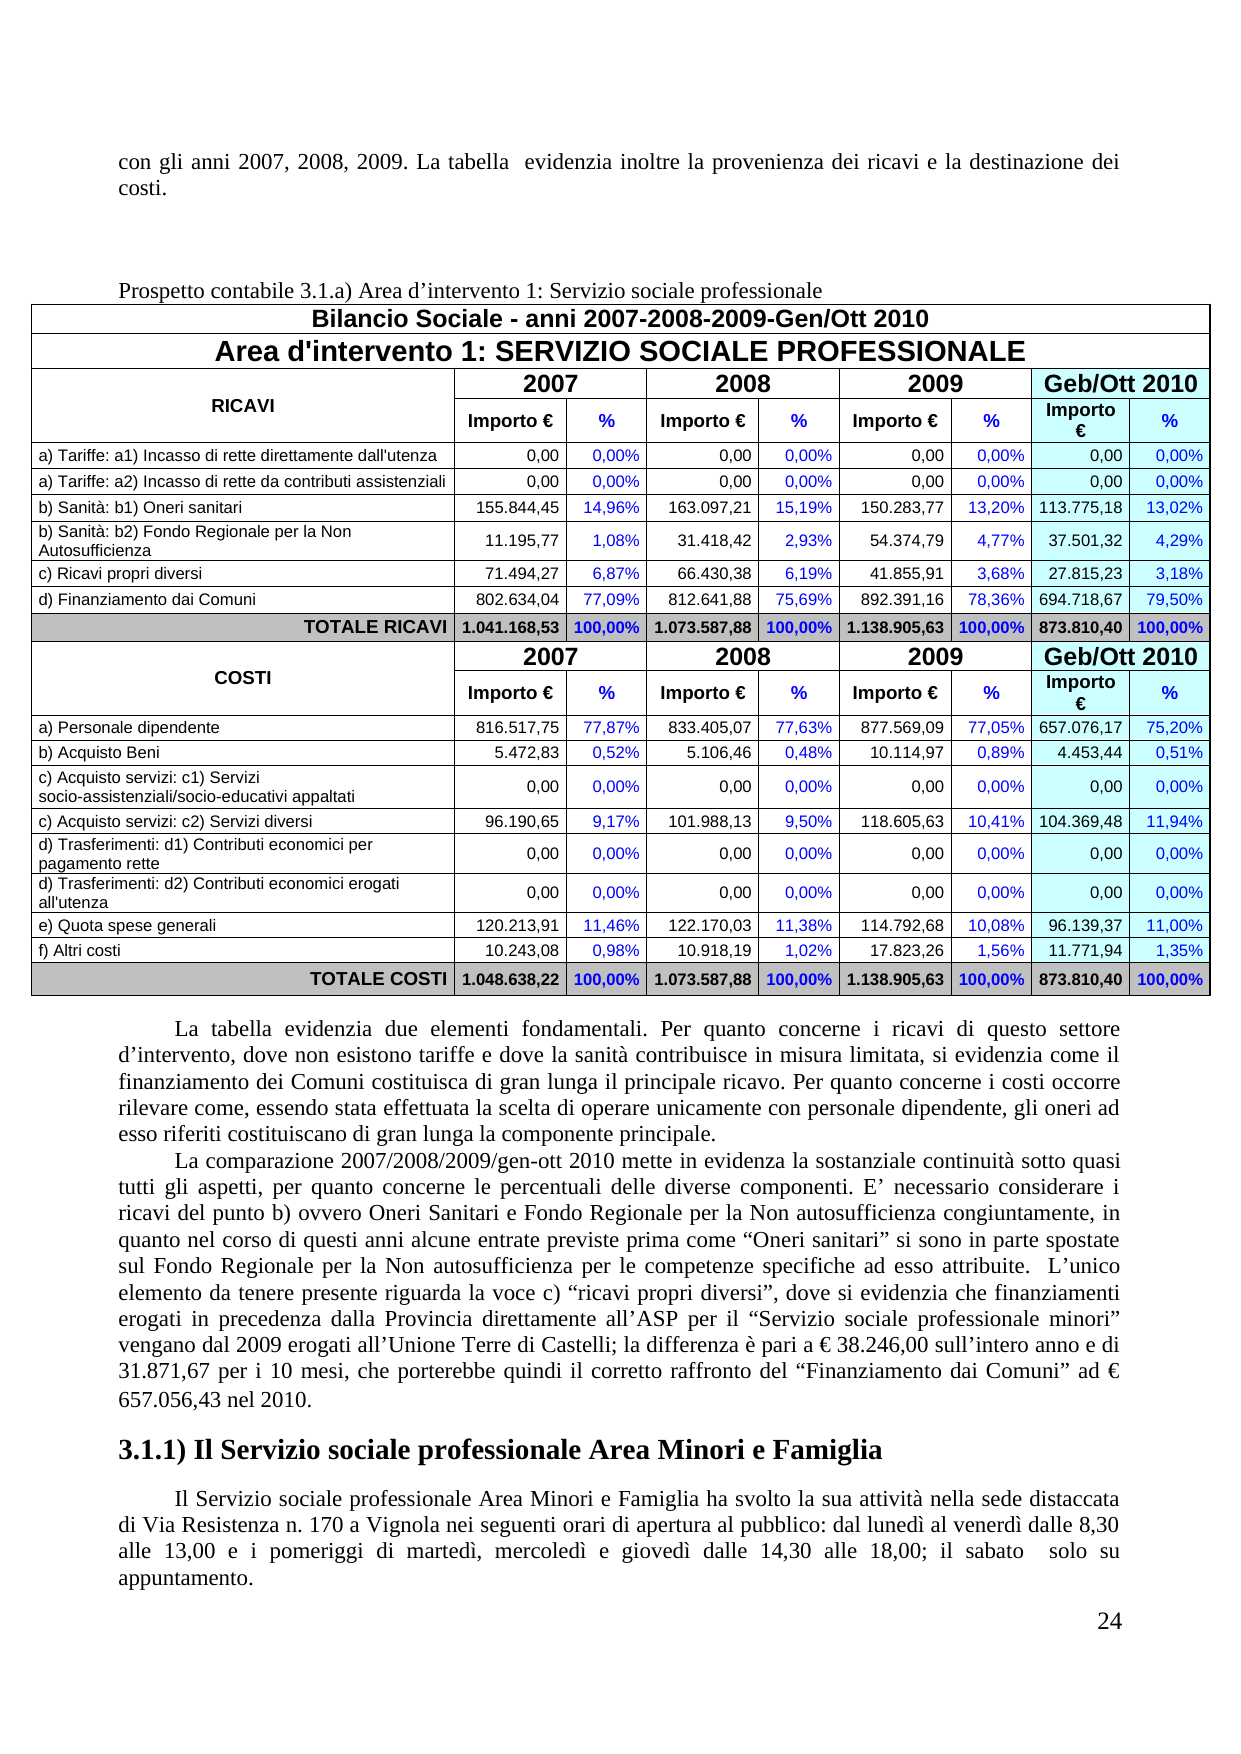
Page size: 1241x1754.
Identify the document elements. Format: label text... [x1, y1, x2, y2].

table_cell 6,19% [759, 561, 839, 586]
table_cell 0,89% [952, 741, 1031, 764]
table_cell 0,00% [759, 469, 839, 494]
table_cell 657.076,17 [1032, 716, 1129, 739]
table_cell 0,00% [952, 874, 1031, 912]
table_cell 0,00% [759, 766, 839, 808]
table_cell 0,00 [455, 874, 566, 912]
table_cell 11.195,77 [455, 522, 566, 560]
table_cell 77,87% [567, 716, 646, 739]
table_header Bilancio Sociale - anni 2007-2008-2009-Gen/Ott 2010 [32, 305, 1209, 333]
table_cell a) Tariffe: a2) Incasso di rette da contributi assistenziali [32, 469, 454, 494]
table_cell a) Personale dipendente [32, 716, 454, 739]
table_cell 5.472,83 [455, 741, 566, 764]
table_cell 11,38% [759, 913, 839, 937]
table_cell 0,00 [647, 443, 758, 468]
table_cell 0,00% [952, 834, 1031, 873]
table_cell 0,00% [1130, 469, 1209, 494]
table_cell 2,93% [759, 522, 839, 560]
table_cell 31.418,42 [647, 522, 758, 560]
table_cell 100,00% [952, 614, 1031, 641]
table_cell 27.815,23 [1032, 561, 1129, 586]
table_cell 100,00% [567, 963, 646, 995]
table_cell RICAVI [32, 369, 454, 442]
table_cell 54.374,79 [840, 522, 951, 560]
text La comparazione 2007/2008/2009/gen-ott 2010 mette in evidenza la sostanziale continuità sotto quasi tutti gli aspetti, per quanto concerne le percentuali delle diverse componenti. E’ necessario considerare i ricavi del punto b) ovvero Oneri Sanitari e Fondo Regionale per la Non autosufficienza congiuntamente, in quanto nel corso di questi anni alcune entrate previste prima come “Oneri sanitari” si sono in parte spostate sul Fondo Regionale per la Non autosufficienza per le competenze specifiche ad esso attribuite. L’unico elemento da tenere presente riguarda la voce c) “ricavi propri diversi”, dove si evidenzia che finanziamenti erogati in precedenza dalla Provincia direttamente all’ASP per il “Servizio sociale professionale minori” vengano dal 2009 erogati all’Unione Terre di Castelli; la differenza è pari a € 38.246,00 sull’intero anno e di 31.871,67 per i 10 mesi, che porterebbe quindi il corretto raffronto del “Finanziamento dai Comuni” ad € 657.056,43 nel 2010. [118, 1147, 1122, 1413]
table_cell 0,00 [455, 834, 566, 873]
table_cell Importo € [455, 399, 566, 442]
table_cell % [759, 671, 839, 714]
table_cell 96.139,37 [1032, 913, 1129, 937]
table_cell 163.097,21 [647, 495, 758, 521]
table_cell b) Acquisto Beni [32, 741, 454, 764]
table_cell 75,69% [759, 587, 839, 612]
table_cell 96.190,65 [455, 809, 566, 833]
table_cell 37.501,32 [1032, 522, 1129, 560]
table_cell 0,00% [759, 443, 839, 468]
text con gli anni 2007, 2008, 2009. La tabella evidenzia inoltre la provenienza dei ricavi e la destinazione dei costi. [118, 148, 1122, 200]
table_cell Importo € [1032, 671, 1129, 714]
table_cell 2008 [647, 369, 839, 398]
table_cell TOTALE RICAVI [32, 614, 454, 641]
table_cell 10,08% [952, 913, 1031, 937]
table_cell 694.718,67 [1032, 587, 1129, 612]
table_cell d) Finanziamento dai Comuni [32, 587, 454, 612]
table_cell Geb/Ott 2010 [1032, 642, 1209, 670]
table_cell 100,00% [567, 614, 646, 641]
table_cell 0,00% [1130, 834, 1209, 873]
table_cell 11,00% [1130, 913, 1209, 937]
table_cell 0,00% [1130, 874, 1209, 912]
table_cell 0,00 [1032, 443, 1129, 468]
table_cell Importo € [840, 671, 951, 714]
table_cell 873.810,40 [1032, 963, 1129, 995]
table_cell 118.605,63 [840, 809, 951, 833]
table_cell 11,46% [567, 913, 646, 937]
table_cell 114.792,68 [840, 913, 951, 937]
table_cell 10.243,08 [455, 938, 566, 962]
table_cell 2007 [455, 369, 646, 398]
table_cell 77,05% [952, 716, 1031, 739]
table_cell 120.213,91 [455, 913, 566, 937]
table_cell 1.138.905,63 [840, 614, 951, 641]
table_cell 0,00 [455, 443, 566, 468]
table_cell 122.170,03 [647, 913, 758, 937]
table_cell 812.641,88 [647, 587, 758, 612]
table_cell 0,00 [840, 443, 951, 468]
table_cell 0,51% [1130, 741, 1209, 764]
table_cell 0,00 [1032, 469, 1129, 494]
table_cell f) Altri costi [32, 938, 454, 962]
table_cell c) Acquisto servizi: c1) Servizi socio-assistenziali/socio-educativi appaltati [32, 766, 454, 808]
table_cell 15,19% [759, 495, 839, 521]
text Prospetto contabile 3.1.a) Area d’intervento 1: Servizio sociale professionale [118, 277, 1122, 303]
table_cell 892.391,16 [840, 587, 951, 612]
table_cell 150.283,77 [840, 495, 951, 521]
table_cell 71.494,27 [455, 561, 566, 586]
table_cell 0,98% [567, 938, 646, 962]
table_cell 0,00 [647, 469, 758, 494]
table_cell 2009 [840, 642, 1031, 670]
table_cell 13,20% [952, 495, 1031, 521]
table_cell 0,00 [647, 834, 758, 873]
table_cell 10.918,19 [647, 938, 758, 962]
table_cell 816.517,75 [455, 716, 566, 739]
table_cell 0,00% [759, 874, 839, 912]
table_cell 2007 [455, 642, 646, 670]
table_cell Importo € [455, 671, 566, 714]
table_cell 0,00 [1032, 766, 1129, 808]
table_cell % [952, 671, 1031, 714]
table_cell 1.138.905,63 [840, 963, 951, 995]
table_cell 11.771,94 [1032, 938, 1129, 962]
table_cell Geb/Ott 2010 [1032, 369, 1209, 398]
table_cell 1.073.587,88 [647, 614, 758, 641]
table_cell 113.775,18 [1032, 495, 1129, 521]
table_cell % [1130, 399, 1209, 442]
table_cell 13,02% [1130, 495, 1209, 521]
table_cell 1,08% [567, 522, 646, 560]
table_cell 2008 [647, 642, 839, 670]
table_cell 3,18% [1130, 561, 1209, 586]
table_cell Importo € [840, 399, 951, 442]
table_cell 1.073.587,88 [647, 963, 758, 995]
table_cell 0,00 [840, 469, 951, 494]
table_cell 833.405,07 [647, 716, 758, 739]
table_cell 4,77% [952, 522, 1031, 560]
table_cell 6,87% [567, 561, 646, 586]
table_cell c) Acquisto servizi: c2) Servizi diversi [32, 809, 454, 833]
table_cell 0,00% [952, 469, 1031, 494]
table_cell 79,50% [1130, 587, 1209, 612]
table_cell 17.823,26 [840, 938, 951, 962]
table_cell % [952, 399, 1031, 442]
table_cell 0,00% [567, 443, 646, 468]
table_cell % [1130, 671, 1209, 714]
table_cell 77,63% [759, 716, 839, 739]
text La tabella evidenzia due elementi fondamentali. Per quanto concerne i ricavi di questo settore d’intervento, dove non esistono tariffe e dove la sanità contribuisce in misura limitata, si evidenzia come il finanziamento dei Comuni costituisca di gran lunga il principale ricavo. Per quanto concerne i costi occorre rilevare come, essendo stata effettuata la scelta di operare unicamente con personale dipendente, gli oneri ad esso riferiti costituiscano di gran lunga la componente principale. [118, 1015, 1122, 1147]
table_cell 4.453,44 [1032, 741, 1129, 764]
table_cell 1.041.168,53 [455, 614, 566, 641]
table_cell 0,00% [567, 469, 646, 494]
table_cell d) Trasferimenti: d1) Contributi economici per pagamento rette [32, 834, 454, 873]
table_cell % [567, 671, 646, 714]
table_cell 873.810,40 [1032, 614, 1129, 641]
table_cell 0,48% [759, 741, 839, 764]
table_cell 66.430,38 [647, 561, 758, 586]
table_cell 0,00 [455, 766, 566, 808]
table_cell 0,00 [1032, 874, 1129, 912]
table_cell 0,00% [759, 834, 839, 873]
table_cell 100,00% [952, 963, 1031, 995]
table_cell 41.855,91 [840, 561, 951, 586]
table_cell Importo € [1032, 399, 1129, 442]
table_cell 0,00 [647, 766, 758, 808]
table_cell 4,29% [1130, 522, 1209, 560]
table_cell 1.048.638,22 [455, 963, 566, 995]
table_cell 1,02% [759, 938, 839, 962]
table_cell 0,00 [840, 874, 951, 912]
table_cell 0,00 [840, 766, 951, 808]
table_cell e) Quota spese generali [32, 913, 454, 937]
table_cell 11,94% [1130, 809, 1209, 833]
table_cell 104.369,48 [1032, 809, 1129, 833]
table_cell a) Tariffe: a1) Incasso di rette direttamente dall'utenza [32, 443, 454, 468]
table_cell b) Sanità: b1) Oneri sanitari [32, 495, 454, 521]
table_cell 3,68% [952, 561, 1031, 586]
table_cell 100,00% [759, 963, 839, 995]
table_cell % [759, 399, 839, 442]
table_cell 78,36% [952, 587, 1031, 612]
table_cell 100,00% [1130, 614, 1209, 641]
table_cell 0,00% [952, 443, 1031, 468]
table_cell 0,00% [952, 766, 1031, 808]
table_cell b) Sanità: b2) Fondo Regionale per la Non Autosufficienza [32, 522, 454, 560]
table_cell 9,50% [759, 809, 839, 833]
table_cell 1,35% [1130, 938, 1209, 962]
table_cell 100,00% [759, 614, 839, 641]
table_cell 101.988,13 [647, 809, 758, 833]
table_cell 100,00% [1130, 963, 1209, 995]
table_cell 2009 [840, 369, 1031, 398]
table_cell Importo € [647, 671, 758, 714]
table_cell 0,00% [567, 874, 646, 912]
table_cell 0,00% [567, 834, 646, 873]
table_cell 5.106,46 [647, 741, 758, 764]
table_cell 77,09% [567, 587, 646, 612]
table_cell TOTALE COSTI [32, 963, 454, 995]
text 3.1.1) Il Servizio sociale professionale Area Minori e Famiglia [118, 1432, 1122, 1465]
table_cell 0,00% [567, 766, 646, 808]
table_cell 877.569,09 [840, 716, 951, 739]
table_cell 1,56% [952, 938, 1031, 962]
table_cell 0,00 [1032, 834, 1129, 873]
table_cell 14,96% [567, 495, 646, 521]
table_cell 0,00 [647, 874, 758, 912]
table_cell 10.114,97 [840, 741, 951, 764]
table_cell 75,20% [1130, 716, 1209, 739]
table_cell 0,52% [567, 741, 646, 764]
table_cell 0,00 [840, 834, 951, 873]
table_cell 0,00 [455, 469, 566, 494]
table_cell d) Trasferimenti: d2) Contributi economici erogati all'utenza [32, 874, 454, 912]
table_cell 0,00% [1130, 443, 1209, 468]
table_cell Area d'intervento 1: SERVIZIO SOCIALE PROFESSIONALE [32, 334, 1209, 368]
table_cell % [567, 399, 646, 442]
table_cell COSTI [32, 642, 454, 714]
text Il Servizio sociale professionale Area Minori e Famiglia ha svolto la sua attività nella sede distaccata di Via Resistenza n. 170 a Vignola nei seguenti orari di apertura al pubblico: dal lunedì al venerdì dalle 8,30 alle 13,00 e i pomeriggi di martedì, mercoledì e giovedì dalle 14,30 alle 18,00; il sabato solo su appuntamento. [118, 1484, 1122, 1590]
table_cell 9,17% [567, 809, 646, 833]
table_cell Importo € [647, 399, 758, 442]
table_cell 0,00% [1130, 766, 1209, 808]
table_cell 802.634,04 [455, 587, 566, 612]
table_cell c) Ricavi propri diversi [32, 561, 454, 586]
table_cell 10,41% [952, 809, 1031, 833]
table_cell 155.844,45 [455, 495, 566, 521]
